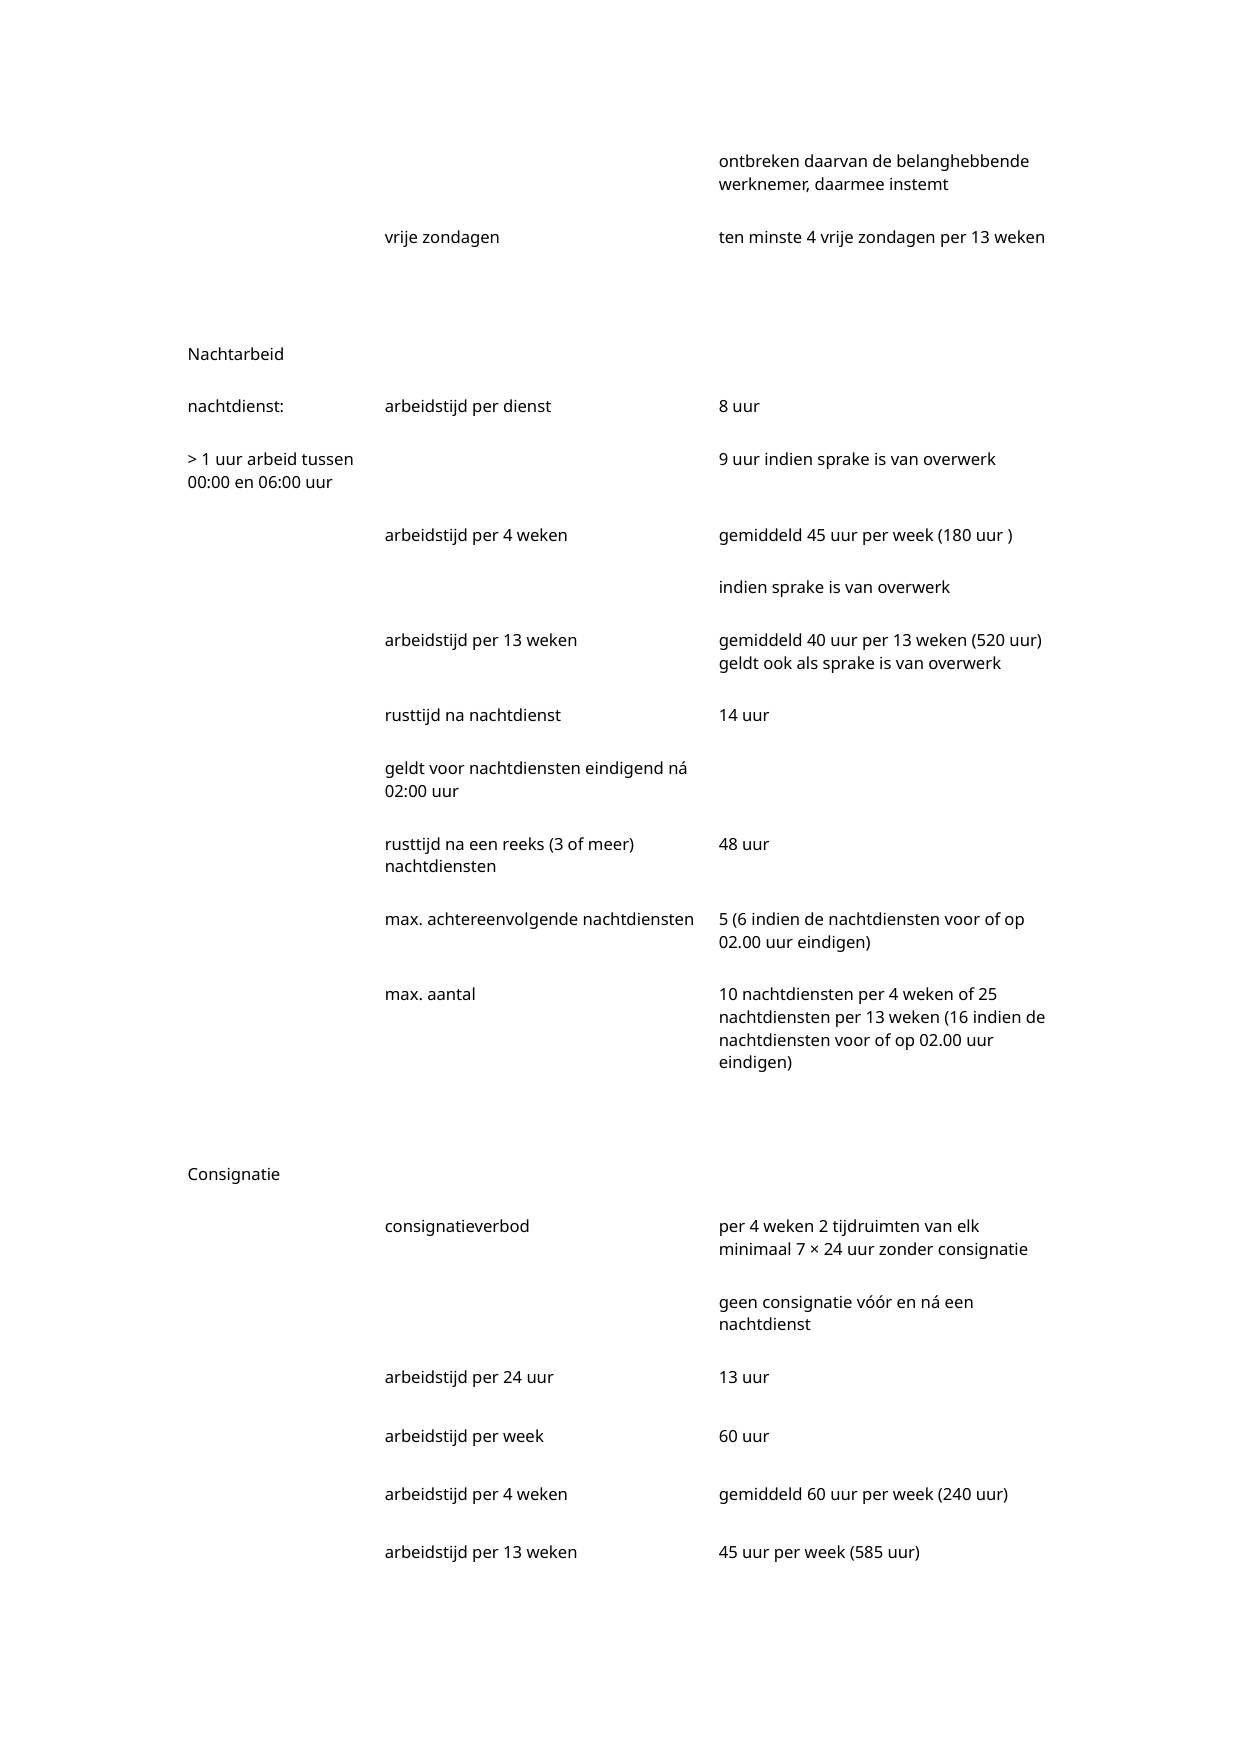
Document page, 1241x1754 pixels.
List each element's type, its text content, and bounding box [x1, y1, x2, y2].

table_cell [188, 1366, 384, 1424]
table_cell [188, 1541, 384, 1599]
table_cell [385, 150, 718, 225]
table_cell 13 uur [719, 1366, 1053, 1424]
table_cell [188, 629, 384, 704]
table_cell per 4 weken 2 tijdruimten van elk minimaal 7 × 24 uur zonder consignatie geen consignatie vóór en ná een nachtdienst [719, 1215, 1053, 1366]
table_cell arbeidstijd per week [385, 1424, 718, 1483]
table_cell nachtdienst: > 1 uur arbeid tussen 00:00 en 06:00 uur [188, 395, 384, 523]
table_cell 14 uur [719, 704, 1053, 832]
table_cell vrije zondagen [385, 225, 718, 284]
table_cell 10 nachtdiensten per 4 weken of 25 nachtdiensten per 13 weken (16 indien de nachtdiensten voor of op 02.00 uur eindigen) [719, 983, 1053, 1104]
table_cell [188, 908, 384, 983]
table_cell gemiddeld 45 uur per week (180 uur ) indien sprake is van overwerk [719, 523, 1053, 628]
table_cell [188, 1424, 384, 1483]
table_cell [188, 284, 1053, 342]
table_cell Consignatie [188, 1162, 1053, 1215]
table_cell rusttijd na nachtdienst geldt voor nachtdiensten eindigend ná 02:00 uur [385, 704, 718, 832]
table_cell arbeidstijd per 24 uur [385, 1366, 718, 1424]
table_cell consignatieverbod [385, 1215, 718, 1366]
table_cell 8 uur 9 uur indien sprake is van overwerk [719, 395, 1053, 523]
table_cell rusttijd na een reeks (3 of meer) nachtdiensten [385, 832, 718, 907]
table_cell Nachtarbeid [188, 342, 1053, 395]
table_cell 60 uur [719, 1424, 1053, 1483]
table_cell 5 (6 indien de nachtdiensten voor of op 02.00 uur eindigen) [719, 908, 1053, 983]
table_cell [188, 1104, 1053, 1162]
table_cell max. aantal [385, 983, 718, 1104]
table_cell 45 uur per week (585 uur) [719, 1541, 1053, 1599]
table_cell 48 uur [719, 832, 1053, 907]
table_cell ontbreken daarvan de belanghebbende werknemer, daarmee instemt [719, 150, 1053, 225]
table_cell max. achtereenvolgende nachtdiensten [385, 908, 718, 983]
table_cell gemiddeld 40 uur per 13 weken (520 uur) geldt ook als sprake is van overwerk [719, 629, 1053, 704]
table_cell [188, 983, 384, 1104]
table_cell [188, 832, 384, 907]
table_cell [188, 225, 384, 284]
table_cell ten minste 4 vrije zondagen per 13 weken [719, 225, 1053, 284]
table_cell arbeidstijd per 4 weken [385, 1483, 718, 1541]
table_cell [188, 523, 384, 628]
table_cell gemiddeld 60 uur per week (240 uur) [719, 1483, 1053, 1541]
table_cell arbeidstijd per 4 weken [385, 523, 718, 628]
table_cell [188, 1483, 384, 1541]
table_cell arbeidstijd per 13 weken [385, 629, 718, 704]
table_cell arbeidstijd per 13 weken [385, 1541, 718, 1599]
table_cell [188, 1215, 384, 1366]
table_cell arbeidstijd per dienst [385, 395, 718, 523]
table_cell [188, 704, 384, 832]
table_cell [188, 150, 384, 225]
